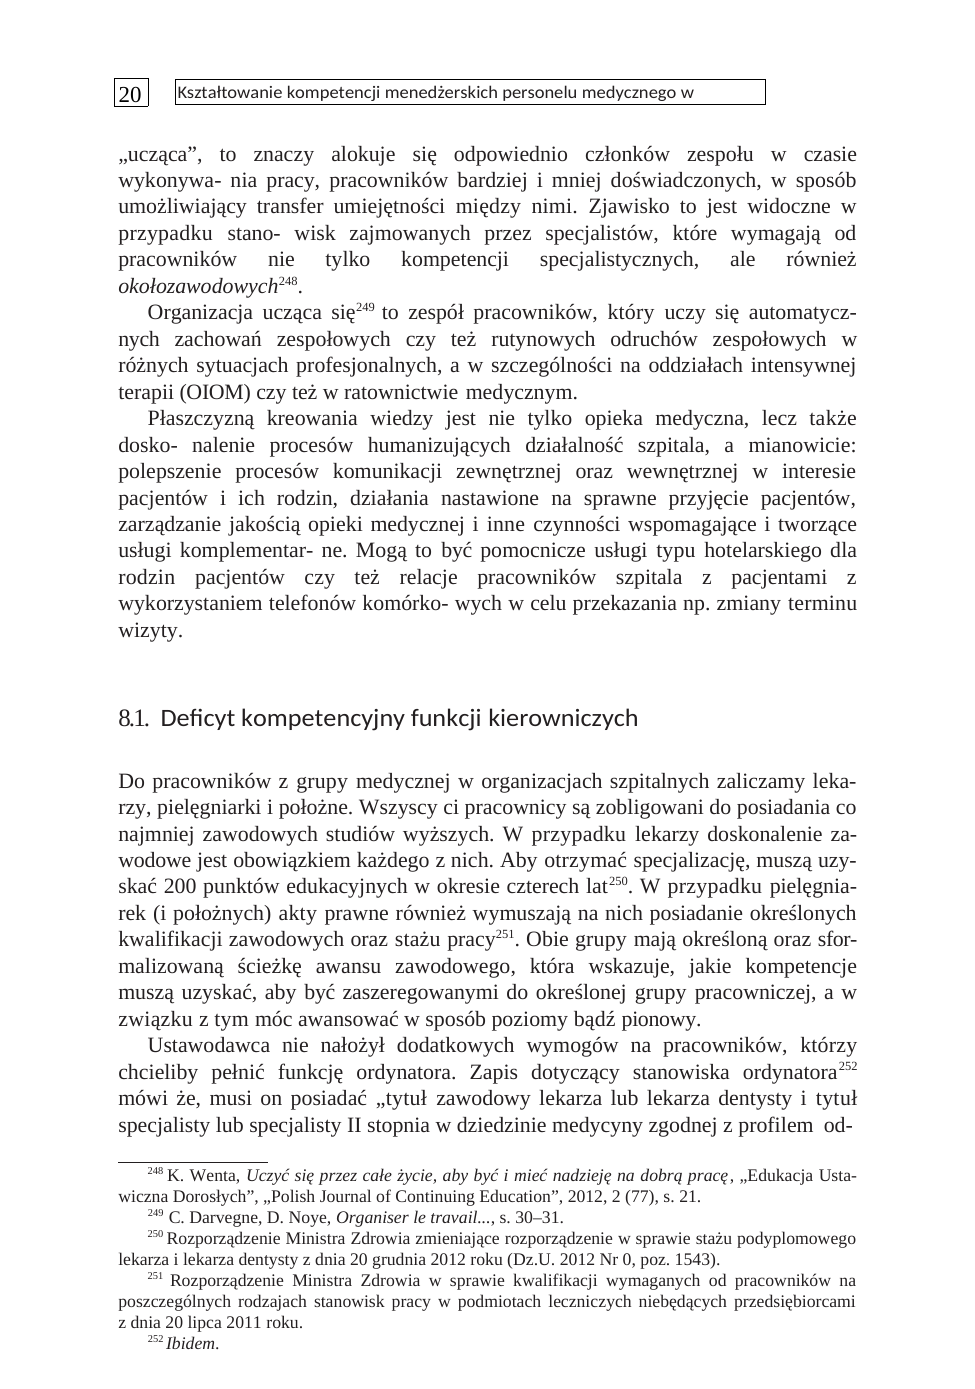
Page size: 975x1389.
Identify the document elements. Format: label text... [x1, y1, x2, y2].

list Deficyt kompetencyjny funkcji kierowniczych [118, 702, 869, 733]
text Do pracowników z grupy medycznej w organizacjach szpitalnych zaliczamy leka- rzy, pielęgniarki i położne. Wszyscy ci pracownicy są zobligowani do posiadania co najmniej zawodowych studiów wyższych. W przypadku lekarzy doskonalenie za- wodowe jest obowiązkiem każdego z nich. Aby otrzymać specjalizację, muszą uzy- skać 200 punktów edukacyjnych w okresie czterech lat250. W przypadku pielęgnia- rek (i położnych) akty prawne również wymuszają na nich posiadanie określonych kwalifikacji zawodowych oraz stażu pracy251. Obie grupy mają określoną oraz sfor- malizowaną ścieżkę awansu zawodowego, która wskazuje, jakie kompetencje muszą uzyskać, aby być zaszeregowanymi do określonej grupy pracowniczej, a w związku z tym móc awansować w sposób poziomy bądź pionowy. [118, 768, 857, 1031]
text 248 K. Wenta, Uczyć się przez całe życie, aby być i mieć nadzieję na dobrą pracę, „Edukacja Usta- wiczna Dorosłych”, „Polish Journal of Continuing Education”, 2012, 2 (77), s. 21. [118, 1159, 857, 1206]
text Ustawodawca nie nałożył dodatkowych wymogów na pracowników, którzy chcieliby pełnić funkcję ordynatora. Zapis dotyczący stanowiska ordynatora252 mówi że, musi on posiadać „tytuł zawodowy lekarza lub lekarza dentysty i tytuł specjalisty lub specjalisty II stopnia w dziedzinie medycyny zgodnej z profilem od- [118, 1032, 857, 1137]
text 252 Ibidem. [148, 1333, 869, 1353]
text 250 Rozporządzenie Ministra Zdrowia zmieniające rozporządzenie w sprawie stażu podyplomowego lekarza i lekarza dentysty z dnia 20 grudnia 2012 roku (Dz.U. 2012 Nr 0, poz. 1543). [118, 1228, 857, 1269]
text „ucząca”, to znaczy alokuje się odpowiednio członków zespołu w czasie wykonywa- nia pracy, pracowników bardziej i mniej doświadczonych, w sposób umożliwiający transfer umiejętności między nimi. Zjawisko to jest widoczne w przypadku stano- wisk zajmowanych przez specjalistów, które wymagają od pracowników nie tylko kompetencji specjalistycznych, ale również okołozawodowych248. [118, 141, 857, 298]
text Organizacja ucząca się249 to zespół pracowników, który uczy się automatycz- nych zachowań zespołowych czy też rutynowych odruchów zespołowych w różnych sytuacjach profesjonalnych, a w szczególności na oddziałach intensywnej terapii (OIOM) czy też w ratownictwie medycznym. [118, 299, 857, 404]
text 249 C. Darvegne, D. Noye, Organiser le travail..., s. 30–31. [148, 1206, 869, 1227]
text 251 Rozporządzenie Ministra Zdrowia w sprawie kwalifikacji wymaganych od pracowników na poszczególnych rodzajach stanowisk pracy w podmiotach leczniczych niebędących przedsiębiorcami z dnia 20 lipca 2011 roku. [118, 1270, 857, 1332]
text Płaszczyzną kreowania wiedzy jest nie tylko opieka medyczna, lecz także dosko- nalenie procesów humanizujących działalność szpitala, a mianowicie: polepszenie procesów komunikacji zewnętrznej oraz wewnętrznej w interesie pacjentów i ich rodzin, działania nastawione na sprawne przyjęcie pacjentów, zarządzanie jakością opieki medycznej i inne czynności wspomagające i tworzące usługi komplementar- ne. Mogą to być pomocnicze usługi typu hotelarskiego dla rodzin pacjentów czy też relacje pracowników szpitala z pacjentami z wykorzystaniem telefonów komórko- wych w celu przekazania np. zmiany terminu wizyty. [118, 405, 857, 642]
